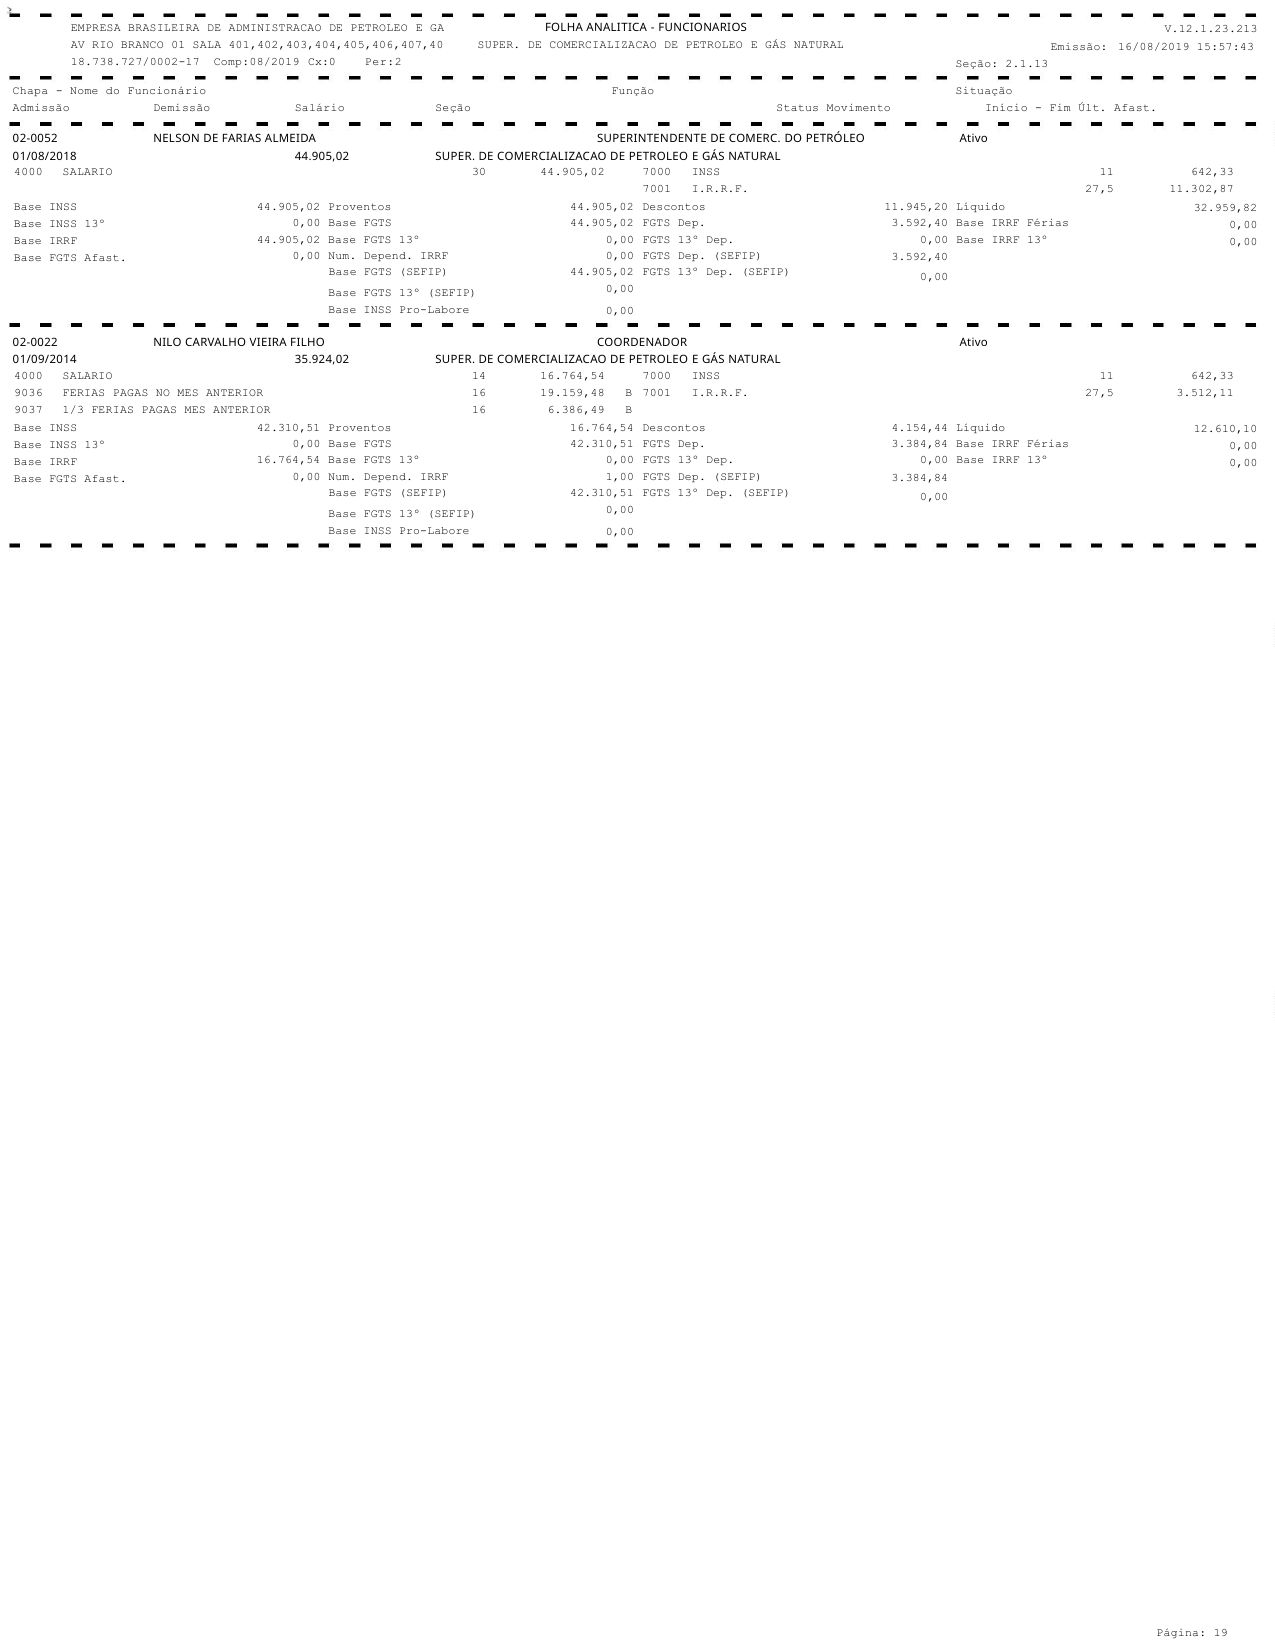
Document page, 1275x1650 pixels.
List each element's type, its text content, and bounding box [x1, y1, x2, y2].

text 642,33 [1191, 368, 1251, 382]
text Base INSS 13º [13, 217, 123, 230]
text B 7001 [625, 385, 688, 399]
text 42.310,51 FGTS Dep. [570, 437, 817, 450]
text 0 [12, 336, 19, 349]
text 44.905,02 FGTS 13º Dep. (SEFIP) [570, 265, 817, 278]
text 0,00 Base FGTS [292, 216, 474, 229]
text Base IRRF [13, 234, 123, 247]
text 27,5 [1085, 182, 1131, 195]
text V.12.1.23.213 [1164, 22, 1275, 35]
text 8.738.727/0002-17 Comp:08/2019 Cx:0 [78, 54, 361, 68]
text 42.310,51 FGTS 13º Dep. (SEFIP) [570, 486, 817, 499]
text 7000 [642, 164, 688, 178]
text SUPER. DE COMERCIALIZACAO DE PETROLEO E GÁS NATURAL [435, 149, 895, 163]
text 0,00 FGTS 13º Dep. [606, 232, 817, 246]
text 0,00 [1229, 235, 1275, 248]
text 16/08/2019 15:57:43 [1118, 39, 1275, 53]
text 11 [1099, 368, 1131, 382]
text 44.905,02 Base FGTS 13º [257, 232, 474, 246]
text 1/3 FERIAS PAGAS MES ANTERIOR [62, 402, 296, 416]
text COORDENADOR [597, 336, 693, 349]
text Página: 19 [1156, 1626, 1244, 1639]
text 19.159,48 [540, 385, 622, 399]
text 4 [14, 368, 21, 382]
text Base INSS Pro-Labore [328, 523, 500, 537]
text Emissão: [1050, 39, 1118, 53]
text 000 [21, 368, 60, 382]
text I.R.R.F. [692, 182, 766, 195]
text 0 [12, 132, 19, 146]
text 0,00 [920, 490, 966, 503]
text Situação [955, 84, 1066, 97]
text 0,00 [920, 269, 966, 283]
text SUPERINTENDENTE DE COMERC. DO PETRÓLEO [597, 132, 895, 146]
text INSS [692, 368, 738, 382]
text 3.592,40 [891, 249, 1095, 263]
text 0,00 Base IRRF 13º [920, 232, 1095, 246]
text Base FGTS 13º (SEFIP) [328, 285, 500, 299]
text 0,00 [1229, 456, 1275, 469]
text Chapa - Nome do Funcionário [12, 84, 236, 97]
text Seção: 2.1.13 [955, 56, 1066, 70]
text 11.302,87 [1169, 182, 1251, 195]
text 16 [472, 402, 503, 416]
text Ativo [959, 336, 1012, 349]
text Base FGTS Afast. [13, 472, 145, 485]
text 9 [14, 402, 21, 416]
text 1/08/2018 [19, 149, 101, 163]
text SUPER. DE COMERCIALIZACAO DE PETROLEO E GÁS NATURAL [477, 37, 869, 51]
text 3.384,84 [891, 470, 1095, 484]
text Status Movimento [776, 101, 908, 114]
text 16.764,54 Base FGTS 13º [257, 453, 474, 467]
text Início - Fim Últ. Afast. [985, 101, 1182, 114]
text 000 [21, 164, 60, 178]
text 0,00 Base IRRF 13º [920, 453, 1095, 467]
text Per:2 [364, 54, 419, 68]
text 44.905,02 Descontos [570, 200, 817, 213]
text 0,00 [606, 282, 817, 295]
text 0,00 [606, 503, 817, 516]
text 14 [472, 368, 503, 382]
text Base INSS Pro-Labore [328, 302, 500, 316]
text 001 [650, 182, 688, 195]
text 2-0052 [19, 132, 80, 146]
text Base FGTS (SEFIP) [328, 486, 474, 499]
text 9 [14, 385, 21, 399]
text 44.905,02 Proventos [257, 200, 474, 213]
text Admissão Demissão [12, 101, 236, 114]
text 2-0022 [19, 336, 80, 349]
text SALARIO [62, 164, 130, 178]
text Salário [294, 101, 362, 114]
text SALARIO [62, 368, 130, 382]
text 0 [12, 353, 19, 366]
text Base FGTS (SEFIP) [328, 265, 474, 278]
text B [625, 402, 688, 416]
text 1 [71, 54, 78, 68]
picture [0, 0, 1275, 1650]
text 0,00 [1229, 438, 1275, 452]
text 0,00 Num. Depend. IRRF [292, 469, 474, 483]
text 16.764,54 Descontos [570, 421, 817, 434]
text 0,00 Num. Depend. IRRF [292, 248, 474, 262]
text INSS [692, 164, 738, 178]
text 30 [472, 164, 503, 178]
text 4.154,44 Líquido [891, 421, 1095, 434]
text EMPRESA BRASILEIRA DE ADMINISTRACAO DE PETROLEO E GA [71, 20, 469, 34]
text 3.592,40 Base IRRF Férias [891, 216, 1095, 229]
text 036 [21, 385, 60, 399]
text 0,00 [606, 303, 651, 317]
text 0,00 [606, 524, 651, 538]
text Base INSS [13, 421, 95, 434]
text Base IRRF [13, 455, 123, 468]
text 44.905,02 FGTS Dep. [570, 216, 817, 229]
text 0,00 FGTS 13º Dep. [606, 453, 817, 467]
text 1,00 FGTS Dep. (SEFIP) [606, 469, 817, 483]
text 0,00 [1229, 218, 1275, 231]
text NILO CARVALHO VIEIRA FILHO [153, 336, 384, 349]
text 1/09/2014 [19, 353, 101, 366]
text FERIAS PAGAS NO MES ANTERIOR [62, 385, 296, 399]
text FOLHA ANALITICA - FUNCIONARIOS [545, 20, 785, 34]
text 11.945,20 Líquido [884, 200, 1095, 213]
text Base INSS 13º [13, 438, 123, 451]
text 16.764,54 [540, 368, 622, 382]
text 0 [12, 149, 19, 163]
text 27,5 [1085, 385, 1131, 399]
text 642,33 [1191, 164, 1251, 178]
text 11 [1099, 164, 1131, 178]
text 0,00 Base FGTS [292, 437, 474, 450]
text 12.610,10 [1193, 421, 1275, 435]
text Base INSS [13, 200, 95, 213]
text 3.512,11 [1176, 385, 1251, 399]
text 3.384,84 Base IRRF Férias [891, 437, 1095, 450]
text I.R.R.F. [692, 385, 766, 399]
text Base FGTS Afast. [13, 251, 145, 264]
text 7000 [642, 368, 688, 382]
text 4 [14, 164, 21, 178]
text 32.959,82 [1193, 201, 1275, 214]
text NELSON DE FARIAS ALMEIDA [153, 132, 384, 146]
text 44.905,02 [294, 149, 384, 163]
text 16 [472, 385, 503, 399]
text 42.310,51 Proventos [257, 421, 474, 434]
text 44.905,02 [540, 164, 622, 178]
text Ativo [959, 132, 1012, 146]
text 0,00 FGTS Dep. (SEFIP) [606, 248, 817, 262]
text AV RIO BRANCO 01 SALA 401,402,403,404,405,406,407,40 [71, 37, 469, 51]
text SUPER. DE COMERCIALIZACAO DE PETROLEO E GÁS NATURAL [435, 353, 827, 366]
text Base FGTS 13º (SEFIP) [328, 506, 500, 520]
text 35.924,02 [294, 353, 384, 366]
text 037 [21, 402, 60, 416]
text Função [611, 84, 672, 97]
text Seção [435, 101, 488, 114]
text 6.386,49 [547, 402, 622, 416]
text 7 [642, 182, 650, 195]
